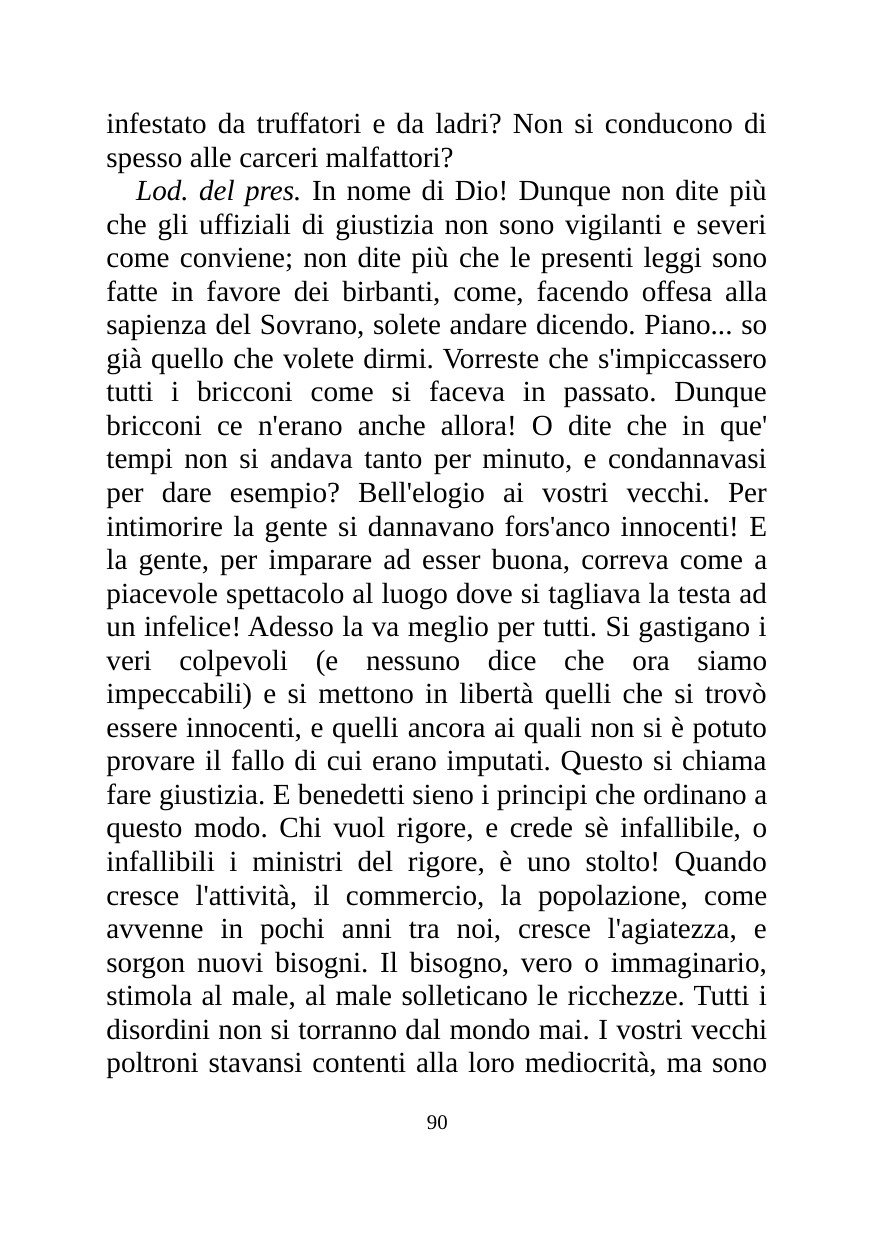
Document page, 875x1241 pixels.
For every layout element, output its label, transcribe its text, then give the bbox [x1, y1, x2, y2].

text Lod. del pres. In nome di Dio! Dunque non dite più che gli uffiziali di giustizia non sono vigilanti e severi come conviene; non dite più che le presenti leggi sono fatte in favore dei birbanti, come, facendo offesa alla sapienza del Sovrano, solete andare dicendo. Piano... so già quello che volete dirmi. Vorreste che s'impiccassero tutti i bricconi come si faceva in passato. Dunque bricconi ce n'erano anche allora! O dite che in que' tempi non si andava tanto per minuto, e condannavasi per dare esempio? Bell'elogio ai vostri vecchi. Per intimorire la gente si dannavano fors'anco innocenti! E la gente, per imparare ad esser buona, correva come a piacevole spettacolo al luogo dove si tagliava la testa ad un infelice! Adesso la va meglio per tutti. Si gastigano i veri colpevoli (e nessuno dice che ora siamo impeccabili) e si mettono in libertà quelli che si trovò essere innocenti, e quelli ancora ai quali non si è potuto provare il fallo di cui erano imputati. Questo si chiama fare giustizia. E benedetti sieno i principi che ordinano a questo modo. Chi vuol rigore, e crede sè infallibile, o infallibili i ministri del rigore, è uno stolto! Quando cresce l'attività, il commercio, la popolazione, come avvenne in pochi anni tra noi, cresce l'agiatezza, e sorgon nuovi bisogni. Il bisogno, vero o immaginario, stimola al male, al male solleticano le ricchezze. Tutti i disordini non si torranno dal mondo mai. I vostri vecchi poltroni stavansi contenti alla loro mediocrità, ma sono [106, 173, 768, 1079]
text infestato da truffatori e da ladri? Non si conducono di spesso alle carceri malfattori? [106, 106, 768, 173]
